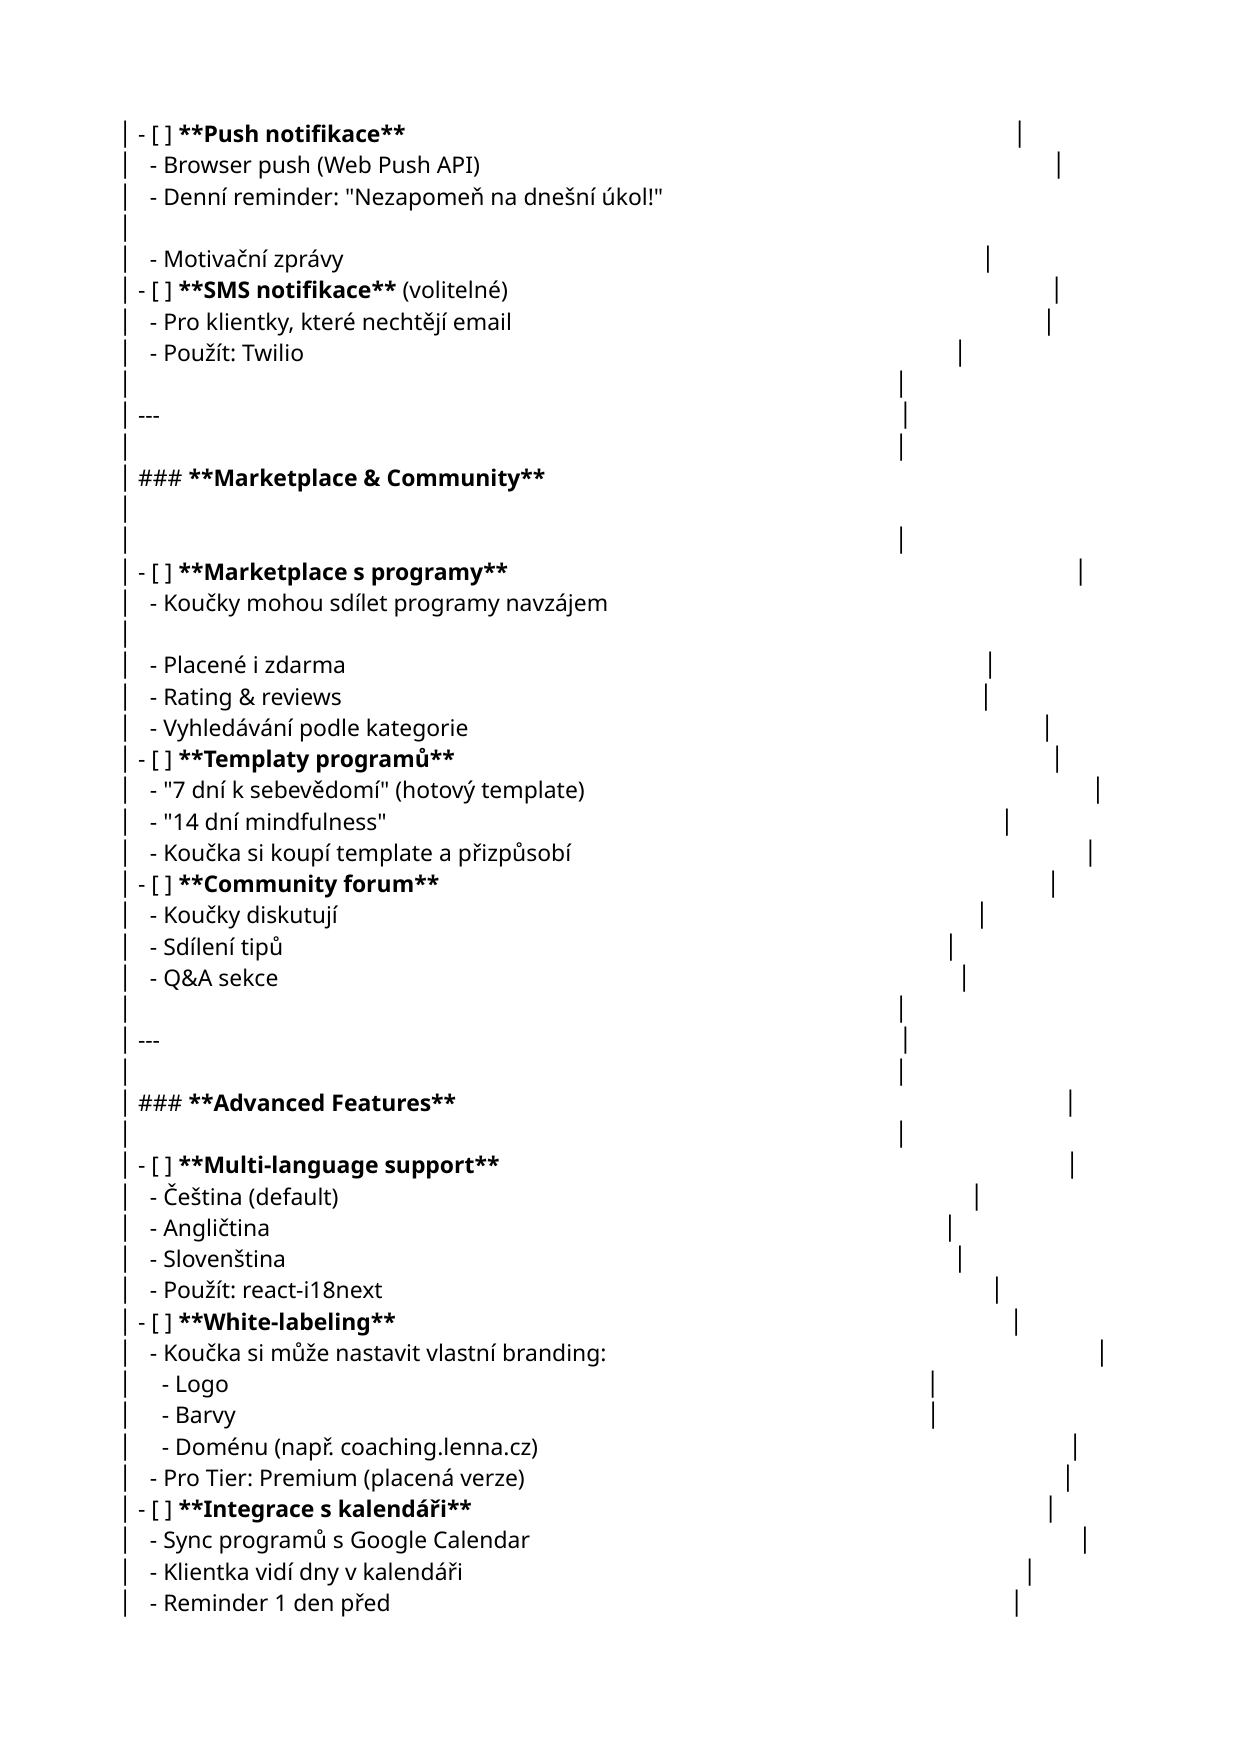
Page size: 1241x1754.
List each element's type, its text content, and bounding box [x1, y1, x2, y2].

text │ - Sdílení tipů │ [118, 931, 1122, 962]
text │ │ [118, 368, 1122, 399]
text │ - Klientka vidí dny v kalendáři │ [118, 1556, 1122, 1587]
text │ - Barvy │ [118, 1399, 1122, 1431]
text │ - [ ] **SMS notifikace** (volitelné) │ [118, 274, 1122, 306]
text │ - Q&A sekce │ [118, 962, 1122, 993]
text │ - [ ] **Marketplace s programy** │ [118, 556, 1122, 587]
text │ - Logo │ [118, 1368, 1122, 1399]
text │ - Použít: react-i18next │ [118, 1274, 1122, 1306]
text │ - [ ] **Push notifikace** │ [118, 118, 1122, 149]
text │ - [ ] **Community forum** │ [118, 868, 1122, 899]
text │ --- │ [118, 399, 1122, 431]
text │ - Pro Tier: Premium (placená verze) │ [118, 1462, 1122, 1493]
text │ - Placené i zdarma │ [118, 649, 1122, 681]
text │ - Vyhledávání podle kategorie │ [118, 712, 1122, 743]
text │ - Pro klientky, které nechtějí email │ [118, 306, 1122, 337]
text │ - Motivační zprávy │ [118, 243, 1122, 274]
text │ - Doménu (např. coaching.lenna.cz) │ [118, 1431, 1122, 1462]
text │ ### **Advanced Features** │ [118, 1087, 1122, 1118]
text │ │ [118, 431, 1122, 462]
text │ - [ ] **Multi-language support** │ [118, 1149, 1122, 1181]
text │ - "14 dní mindfulness" │ [118, 806, 1122, 837]
text │ - Rating & reviews │ [118, 681, 1122, 712]
text │ - Koučka si může nastavit vlastní branding: │ [118, 1337, 1122, 1368]
text │ - "7 dní k sebevědomí" (hotový template) │ [118, 774, 1122, 806]
text │ - Koučky mohou sdílet programy navzájem │ [118, 587, 1122, 649]
text │ - Slovenština │ [118, 1243, 1122, 1274]
text │ - Denní reminder: "Nezapomeň na dnešní úkol!" │ [118, 181, 1122, 243]
text │ - Sync programů s Google Calendar │ [118, 1524, 1122, 1556]
text │ - Čeština (default) │ [118, 1181, 1122, 1212]
text │ │ [118, 1118, 1122, 1149]
text │ │ [118, 524, 1122, 556]
text │ - Koučky diskutují │ [118, 899, 1122, 931]
text │ - [ ] **Templaty programů** │ [118, 743, 1122, 774]
text │ --- │ [118, 1024, 1122, 1056]
text │ ### **Marketplace & Community** │ [118, 462, 1122, 524]
text │ │ [118, 1056, 1122, 1087]
text │ - Použít: Twilio │ [118, 337, 1122, 368]
text │ │ [118, 993, 1122, 1024]
text │ - [ ] **White-labeling** │ [118, 1306, 1122, 1337]
text │ - Browser push (Web Push API) │ [118, 149, 1122, 181]
text │ - [ ] **Integrace s kalendáři** │ [118, 1493, 1122, 1524]
text │ - Koučka si koupí template a přizpůsobí │ [118, 837, 1122, 868]
text │ - Reminder 1 den před │ [118, 1587, 1122, 1618]
text │ - Angličtina │ [118, 1212, 1122, 1243]
